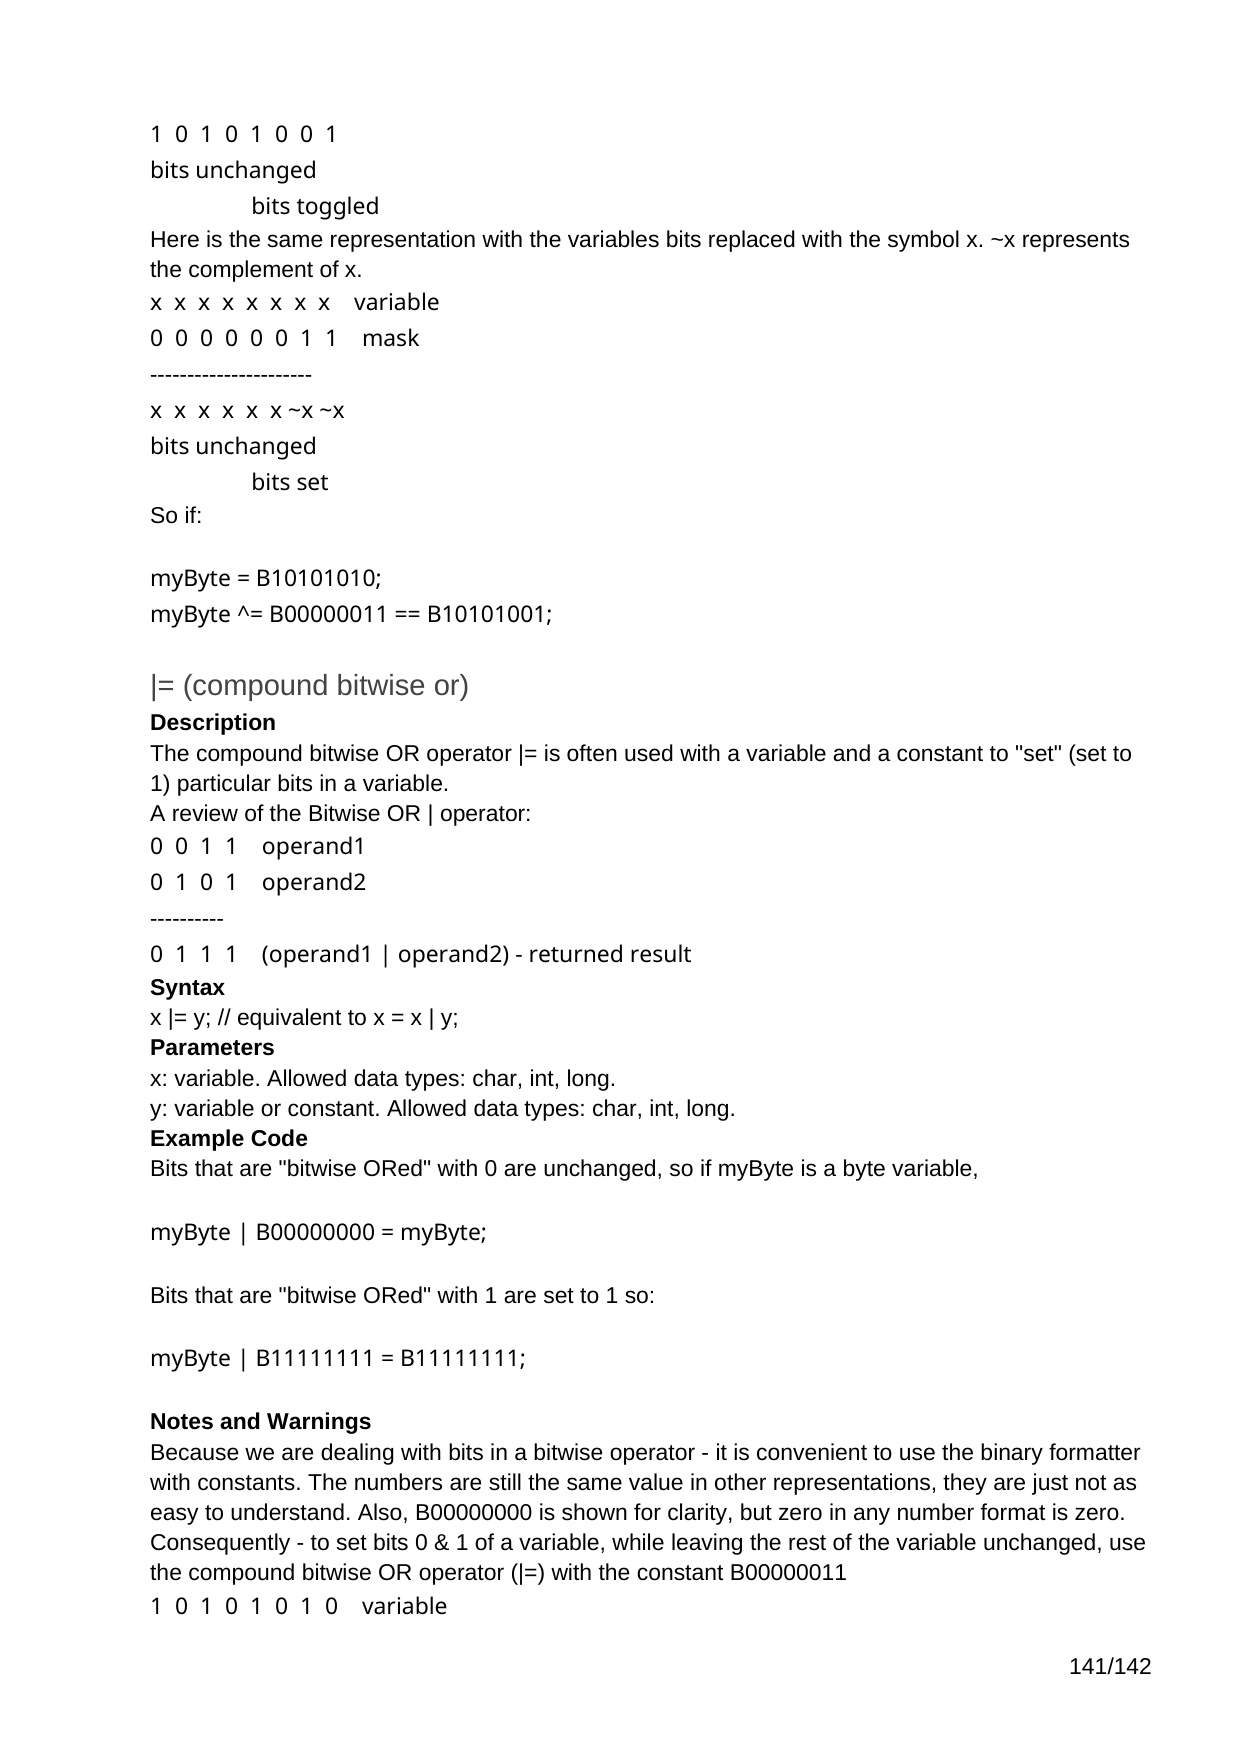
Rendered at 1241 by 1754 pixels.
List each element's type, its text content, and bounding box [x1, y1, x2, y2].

text 0 1 1 1 (operand1 | operand2) - returned result [150, 938, 1152, 969]
text ---------- [150, 902, 1152, 933]
text 1 0 1 0 1 0 1 0 variable [150, 1589, 1152, 1621]
text 0 0 1 1 operand1 [150, 830, 1152, 861]
text x |= y; // equivalent to x = x | y; [150, 1004, 1152, 1031]
text Syntax [150, 974, 1152, 1000]
text x x x x x x ~x ~x [150, 394, 1152, 425]
text Here is the same representation with the variables bits replaced with the symbol x. ~x represents the complement of x. [150, 226, 1152, 282]
text myByte = B10101010; [150, 562, 1152, 593]
text myByte | B00000000 = myByte; [150, 1216, 1152, 1247]
text bits toggled [150, 190, 1152, 221]
text bits unchanged [150, 430, 1152, 461]
text Description [150, 709, 1152, 736]
text 0 1 0 1 operand2 [150, 866, 1152, 897]
text bits unchanged [150, 154, 1152, 185]
text Bits that are "bitwise ORed" with 1 are set to 1 so: [150, 1282, 1152, 1308]
text The compound bitwise OR operator |= is often used with a variable and a constant to "set" (set to 1) particular bits in a variable. [150, 739, 1152, 796]
text Notes and Warnings [150, 1408, 1152, 1435]
text Bits that are "bitwise ORed" with 0 are unchanged, so if myByte is a byte variable, [150, 1155, 1152, 1182]
text x x x x x x x x variable [150, 286, 1152, 317]
text Consequently - to set bits 0 & 1 of a variable, while leaving the rest of the variable unchanged, use the compound bitwise OR operator (|=) with the constant B00000011 [150, 1529, 1152, 1586]
text Example Code [150, 1125, 1152, 1151]
text A review of the Bitwise OR | operator: [150, 800, 1152, 826]
text Because we are dealing with bits in a bitwise operator - it is convenient to use the binary formatter with constants. The numbers are still the same value in other representations, they are just not as easy to understand. Also, B00000000 is shown for clarity, but zero in any number format is zero. [150, 1438, 1152, 1525]
subtitle |= (compound bitwise or) [150, 667, 1152, 701]
text 1 0 1 0 1 0 0 1 [150, 118, 1152, 149]
text Parameters [150, 1034, 1152, 1061]
text x: variable. Allowed data types: char, int, long. [150, 1064, 1152, 1091]
text ---------------------- [150, 358, 1152, 389]
text myByte ^= B00000011 == B10101001; [150, 598, 1152, 629]
text bits set [150, 466, 1152, 497]
text y: variable or constant. Allowed data types: char, int, long. [150, 1095, 1152, 1121]
text So if: [150, 502, 1152, 528]
text 0 0 0 0 0 0 1 1 mask [150, 322, 1152, 353]
text myByte | B11111111 = B11111111; [150, 1342, 1152, 1373]
